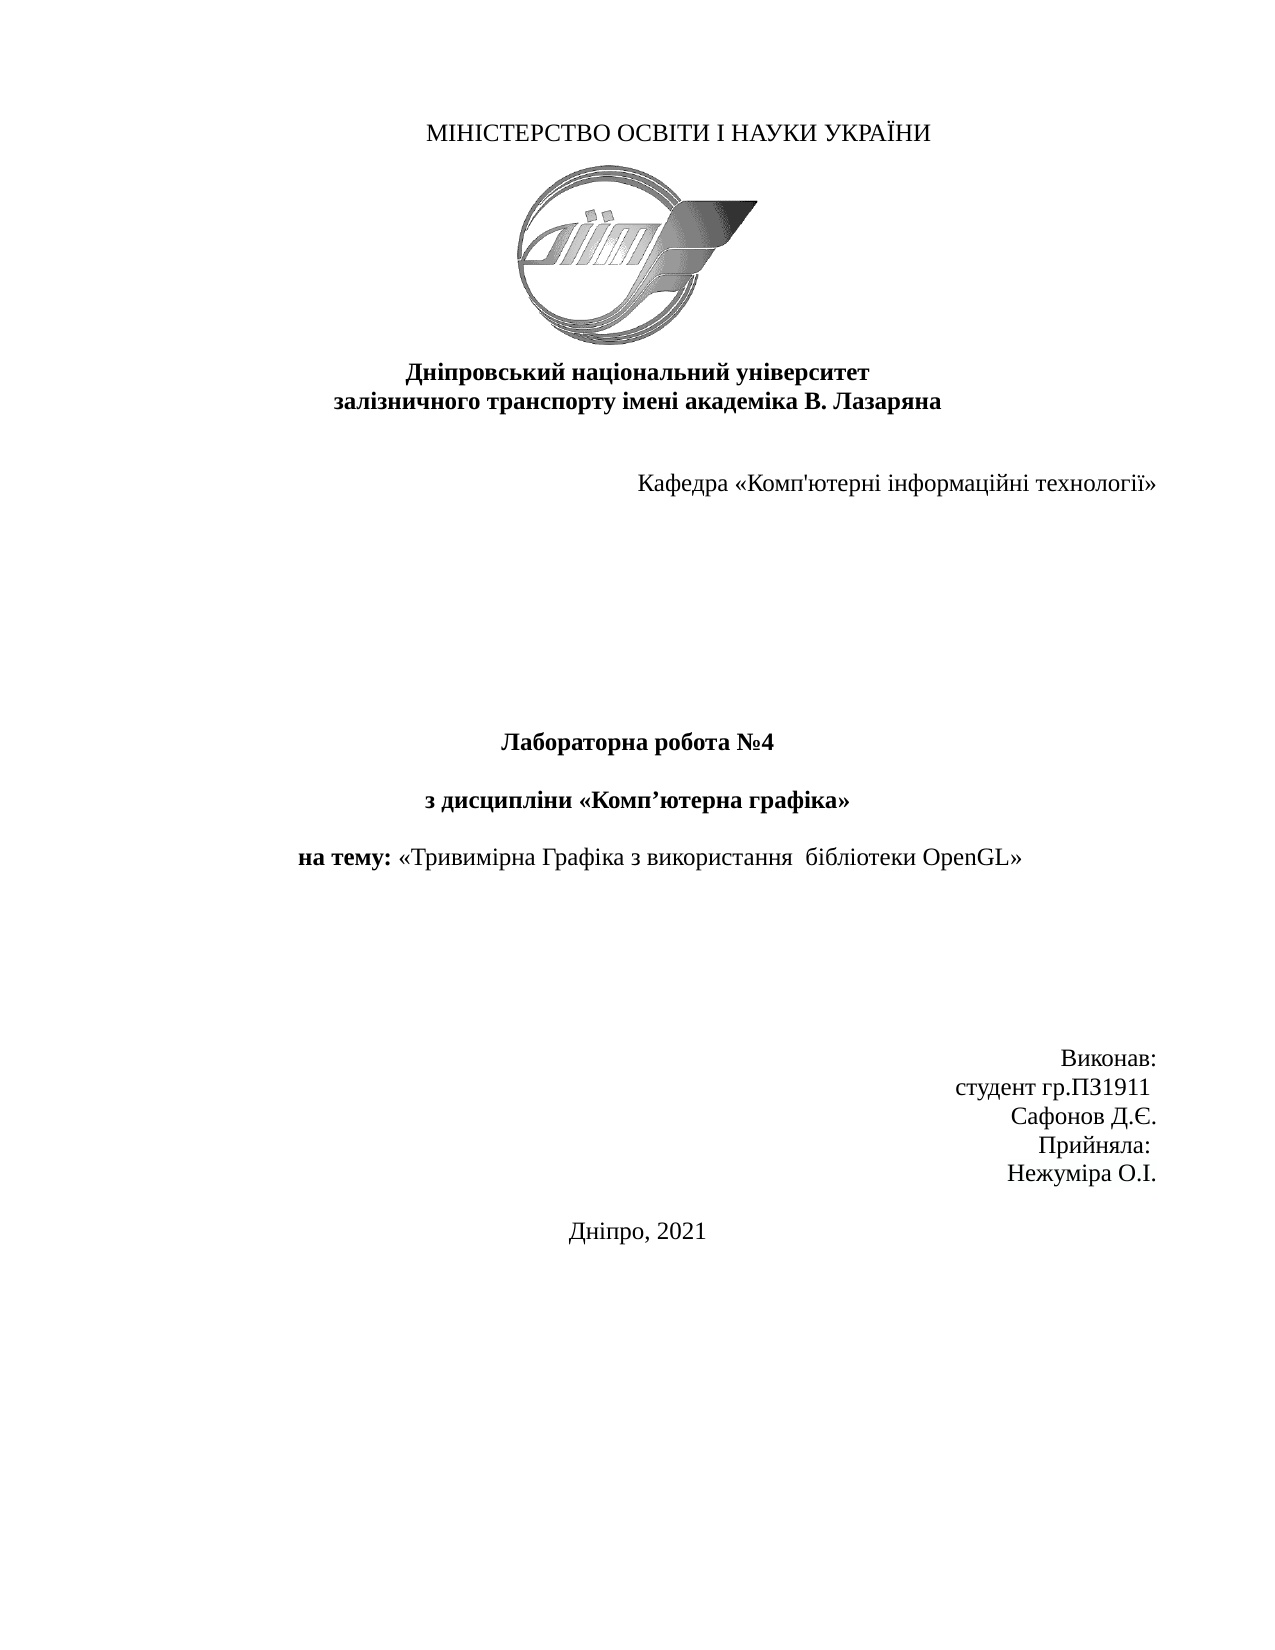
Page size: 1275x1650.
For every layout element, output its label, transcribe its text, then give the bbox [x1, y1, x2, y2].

text з дисципліни «Комп’ютерна графіка» [118, 756, 1157, 813]
text Дніпровський національний університет залізничного транспорту імені академіка В. Лазаряна [118, 357, 1157, 415]
text студент гр.ПЗ1911 [709, 1072, 1157, 1101]
text Виконав: [118, 1043, 1157, 1072]
text МІНІСТЕРСТВО ОСВІТИ І НАУКИ УКРАЇНИ [155, 118, 1157, 147]
text Нежуміра О.І. [709, 1158, 1157, 1187]
text на тему: «Тривимірна Графіка з використання бібліотеки OpenGL» [118, 842, 1157, 871]
text Дніпро, 2021 [118, 1216, 1157, 1245]
text Прийняла: [709, 1130, 1157, 1158]
text Лабораторна робота №4 [118, 727, 1157, 756]
text Сафонов Д.Є. [709, 1101, 1157, 1130]
text Кафедра «Комп'ютерні інформаційні технології» [118, 468, 1157, 497]
